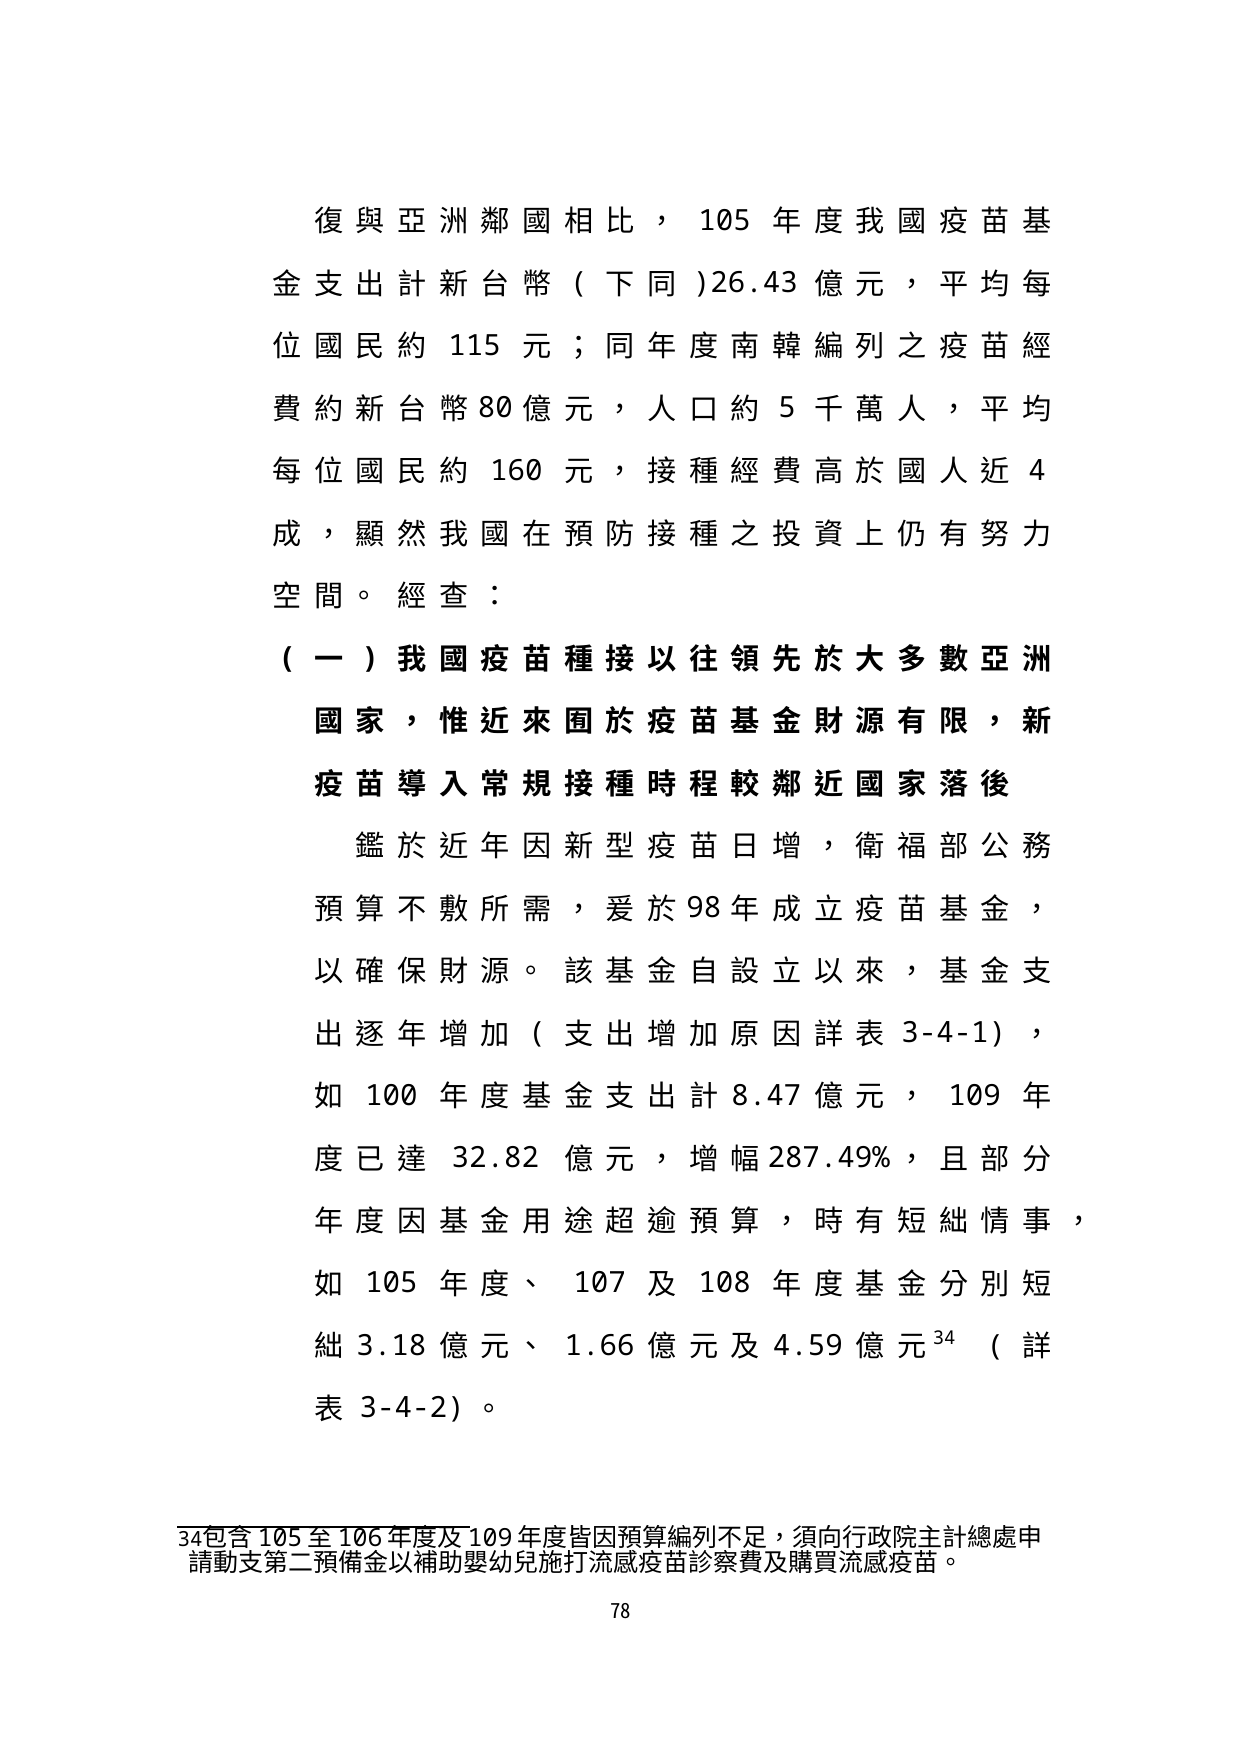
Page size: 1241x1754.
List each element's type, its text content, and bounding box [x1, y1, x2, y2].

text 復與亞洲鄰國相比，105年度我國疫苗基金支出計新台幣(下同)26.43億元，平均每位國民約115元；同年度南韓編列之疫苗經費約新台幣80億元，人口約5千萬人，平均每位國民約160元，接種經費高於國人近4成，顯然我國在預防接種之投資上仍有努力空間。經查： [242, 177, 1058, 615]
text 鑑於近年因新型疫苗日增，衛福部公務預算不敷所需，爰於98年成立疫苗基金，以確保財源。該基金自設立以來，基金支出逐年增加(支出增加原因詳表3-4-1)，如100年度基金支出計8.47億元，109年度已達32.82億元，增幅287.49%，且部分年度因基金用途超逾預算，時有短絀情事，如105年度、107及108年度基金分別短絀3.18億元、1.66億元及4.59億元(詳表3-4-2)。 [271, 802, 1058, 1427]
text (一)我國疫苗種接以往領先於大多數亞洲國家，惟近來囿於疫苗基金財源有限，新疫苗導入常規接種時程較鄰近國家落後 [242, 615, 1058, 802]
text 包含105至106年度及109年度皆因預算編列不足，須向行政院主計總處申請動支第二預備金以補助嬰幼兒施打流感疫苗診察費及購買流感疫苗。 [177, 1527, 1063, 1577]
